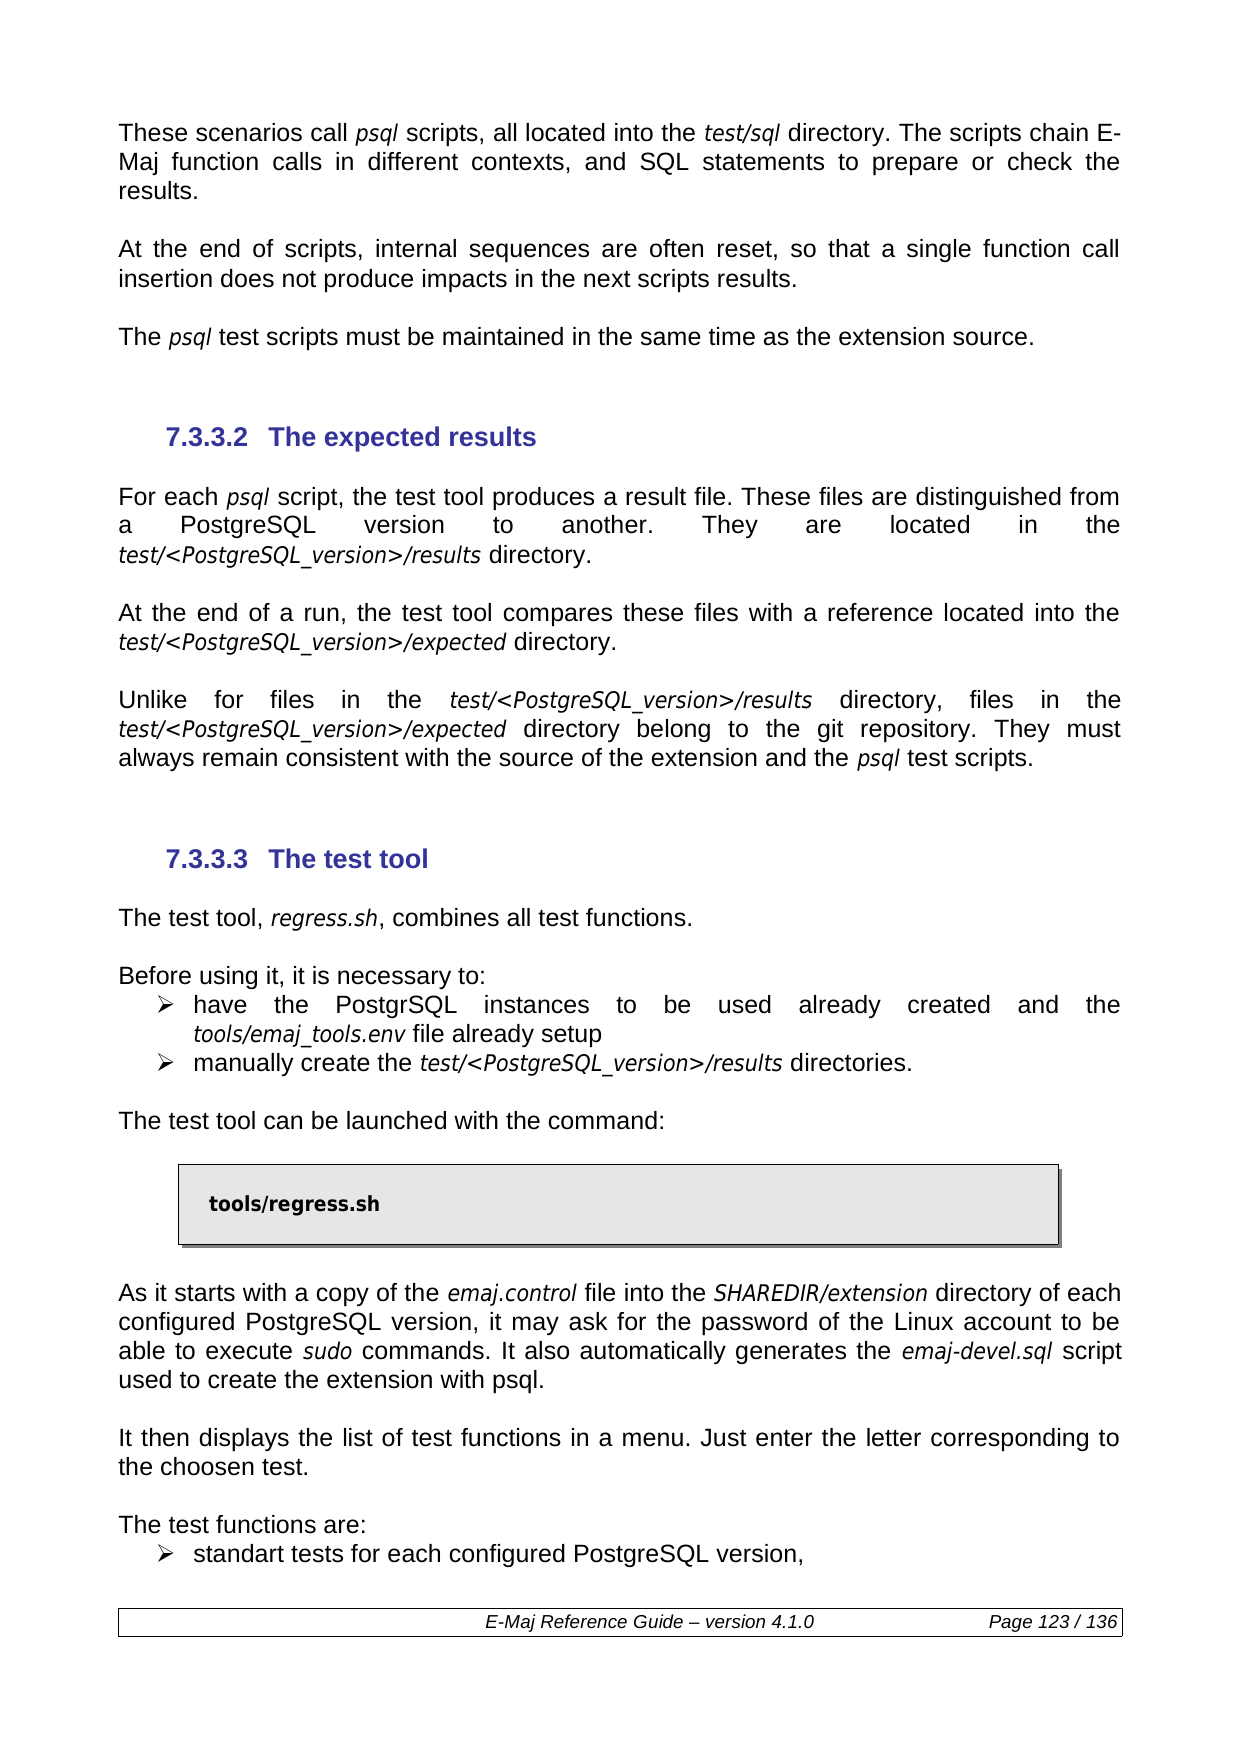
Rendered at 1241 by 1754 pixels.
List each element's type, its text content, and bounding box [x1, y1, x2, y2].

subtitle The expected results [165, 421, 1122, 452]
list have the PostgrSQL instances to be used already created and the tools/emaj_tools.env file already setup [156, 990, 1122, 1048]
text tools/regress.sh [179, 1189, 1058, 1213]
text Before using it, it is necessary to: [118, 961, 1122, 990]
text For each psql script, the test tool produces a result file. These files are distinguished from a PostgreSQL version to another. They are located in the test/<PostgreSQL_version>/results directory. [118, 481, 1122, 568]
text At the end of scripts, internal sequences are often reset, so that a single function call insertion does not produce impacts in the next scripts results. [118, 234, 1122, 292]
list standart tests for each configured PostgreSQL version, [156, 1539, 1122, 1568]
text These scenarios call psql scripts, all located into the test/sql directory. The scripts chain E-Maj function calls in different contexts, and SQL statements to prepare or check the results. [118, 118, 1122, 205]
text The test tool can be launched with the command: [118, 1106, 1122, 1135]
text The test functions are: [118, 1510, 1122, 1539]
text At the end of a run, the test tool compares these files with a reference located into the test/<PostgreSQL_version>/expected directory. [118, 598, 1122, 656]
text Unlike for files in the test/<PostgreSQL_version>/results directory, files in the test/<PostgreSQL_version>/expected directory belong to the git repository. They must always remain consistent with the source of the extension and the psql test scripts. [118, 685, 1122, 772]
list manually create the test/<PostgreSQL_version>/results directories. [156, 1048, 1122, 1077]
text The test tool, regress.sh, combines all test functions. [118, 903, 1122, 932]
text The psql test scripts must be maintained in the same time as the extension source. [118, 322, 1122, 351]
text It then displays the list of test functions in a menu. Just enter the letter corresponding to the choosen test. [118, 1423, 1122, 1481]
text As it starts with a copy of the emaj.control file into the SHAREDIR/extension directory of each configured PostgreSQL version, it may ask for the password of the Linux account to be able to execute sudo commands. It also automatically generates the emaj-devel.sql script used to create the extension with psql. [118, 1277, 1122, 1394]
subtitle The test tool [165, 843, 1122, 874]
